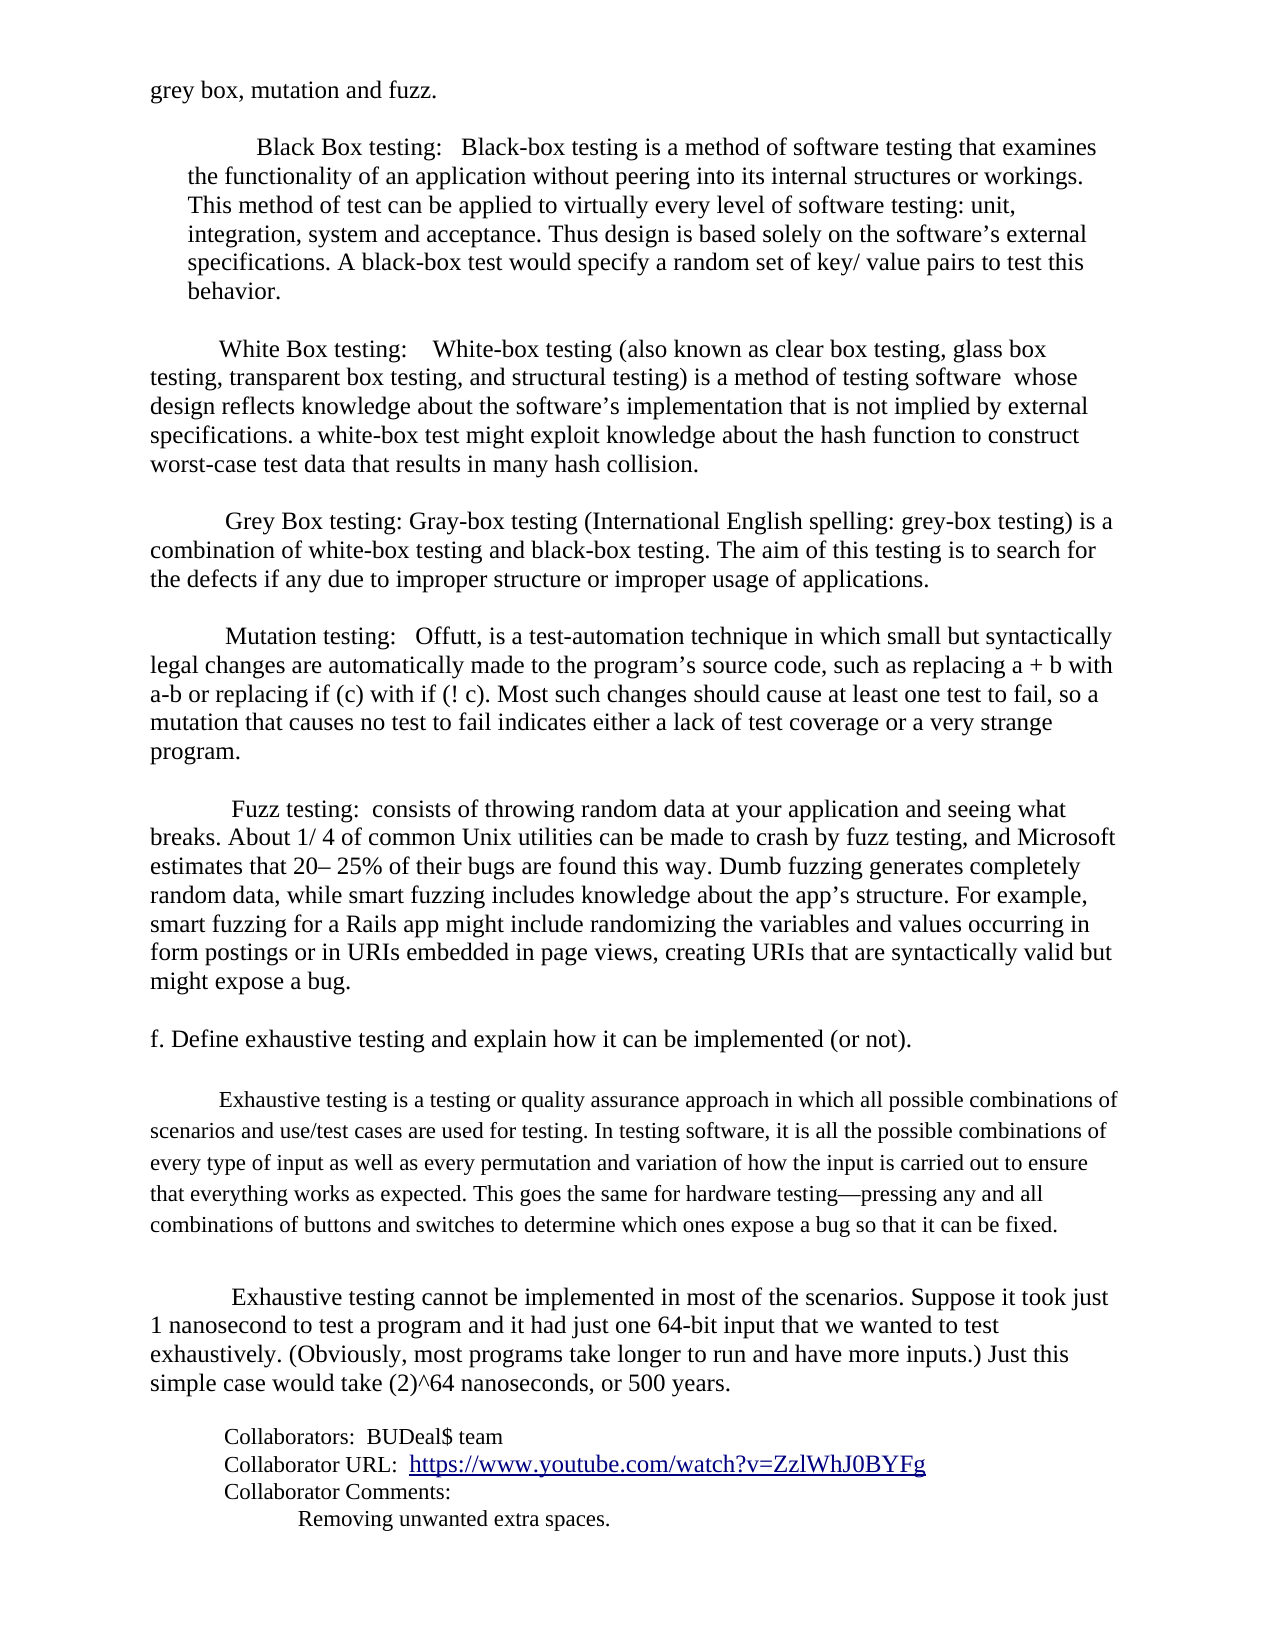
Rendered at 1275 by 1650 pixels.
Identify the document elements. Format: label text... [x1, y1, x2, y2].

text Fuzz testing: consists of throwing random data at your application and seeing what breaks. About 1/ 4 of common Unix utilities can be made to crash by fuzz testing, and Microsoft estimates that 20– 25% of their bugs are found this way. Dumb fuzzing generates completely random data, while smart fuzzing includes knowledge about the app’s structure. For example, smart fuzzing for a Rails app might include randomizing the variables and values occurring in form postings or in URIs embedded in page views, creating URIs that are syntactically valid but might expose a bug. [150, 794, 1125, 995]
text Black Box testing: Black-box testing is a method of software testing that examines the functionality of an application without peering into its internal structures or workings. This method of test can be applied to virtually every level of software testing: unit, integration, system and acceptance. Thus design is based solely on the software’s external specifications. A black-box test would specify a random set of key/ value pairs to test this behavior. [187, 132, 1125, 305]
text Collaborator Comments: [224, 1478, 1125, 1505]
text Exhaustive testing is a testing or quality assurance approach in which all possible combinations of scenarios and use/test cases are used for testing. In testing software, it is all the possible combinations of every type of input as well as every permutation and variation of how the input is carried out to ensure that everything works as expected. This goes the same for hardware testing—pressing any and all combinations of buttons and switches to determine which ones expose a bug so that it can be fixed. [150, 1081, 1125, 1237]
text Grey Box testing: Gray-box testing (International English spelling: grey-box testing) is a combination of white-box testing and black-box testing. The aim of this testing is to search for the defects if any due to improper structure or improper usage of applications. [150, 506, 1125, 592]
text White Box testing: White-box testing (also known as clear box testing, glass box testing, transparent box testing, and structural testing) is a method of testing software whose design reflects knowledge about the software’s implementation that is not implied by external specifications. a white-box test might exploit knowledge about the hash function to construct worst-case test data that results in many hash collision. [150, 334, 1125, 477]
text Exhaustive testing cannot be implemented in most of the scenarios. Suppose it took just 1 nanosecond to test a program and it had just one 64-bit input that we wanted to test exhaustively. (Obviously, most programs take longer to run and have more inputs.) Just this simple case would take (2)^64 nanoseconds, or 500 years. [150, 1282, 1125, 1397]
text grey box, mutation and fuzz. [150, 75, 1125, 104]
text f. Define exhaustive testing and explain how it can be implemented (or not). [150, 1024, 1125, 1052]
text Removing unwanted extra spaces. [298, 1505, 1125, 1531]
text Collaborator URL: https://www.youtube.com/watch?v=ZzlWhJ0BYFg [224, 1449, 1125, 1478]
text Mutation testing: Offutt, is a test-automation technique in which small but syntactically legal changes are automatically made to the program’s source code, such as replacing a + b with a-b or replacing if (c) with if (! c). Most such changes should cause at least one test to fail, so a mutation that causes no test to fail indicates either a lack of test coverage or a very strange program. [150, 621, 1125, 765]
text Collaborators: BUDeal$ team [224, 1423, 1125, 1449]
